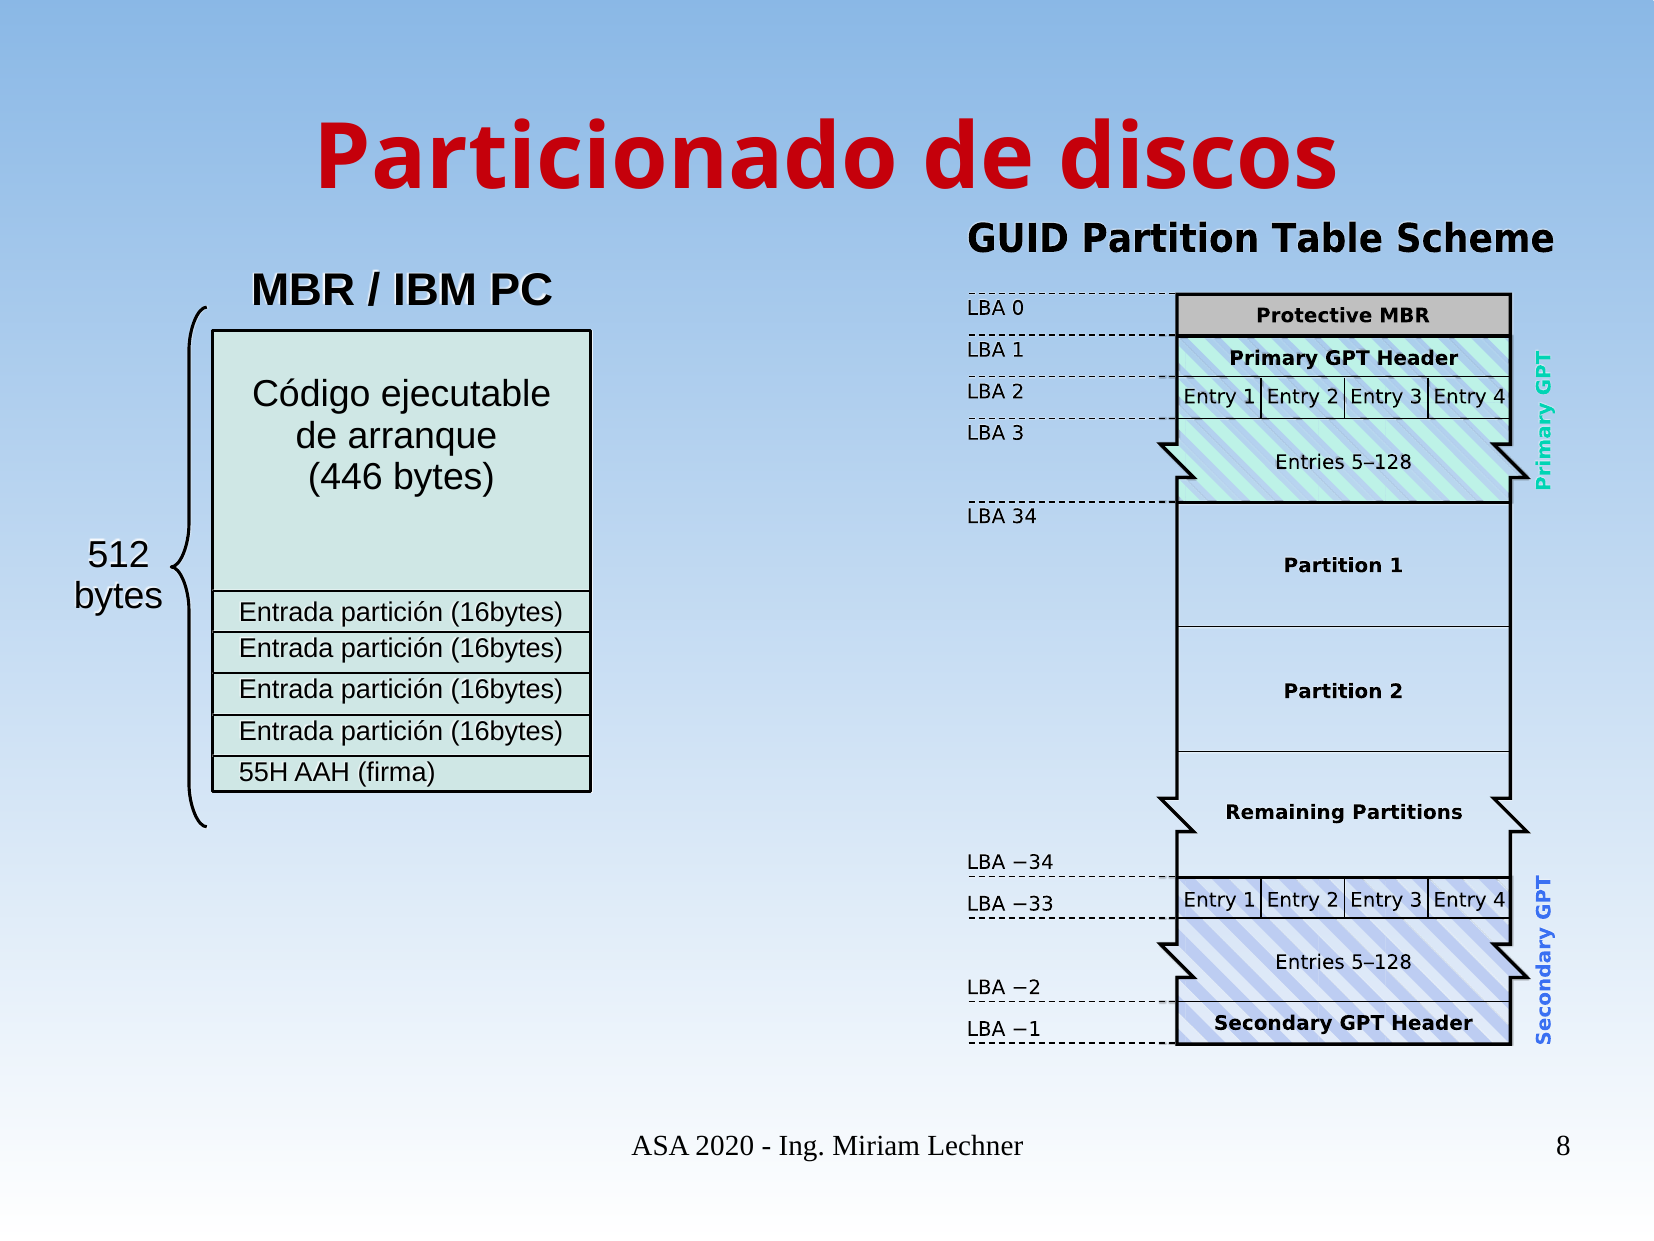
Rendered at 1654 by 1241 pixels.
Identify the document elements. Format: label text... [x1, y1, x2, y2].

text_box Entrada partición (16bytes) [224, 708, 703, 749]
title Particionado de discos [82, 49, 1571, 257]
picture [926, 168, 1595, 1087]
text_box Entrada partición (16bytes) [224, 589, 703, 625]
text_box Código ejecutable de arranque (446 bytes) [212, 330, 591, 589]
text_box MBR / IBM PC [236, 256, 569, 323]
text_box Entrada partición (16bytes) [224, 625, 703, 666]
text_box 55H AAH (firma) [224, 749, 703, 795]
text_box 512 bytes [59, 525, 179, 625]
text_box Entrada partición (16bytes) [224, 666, 703, 708]
